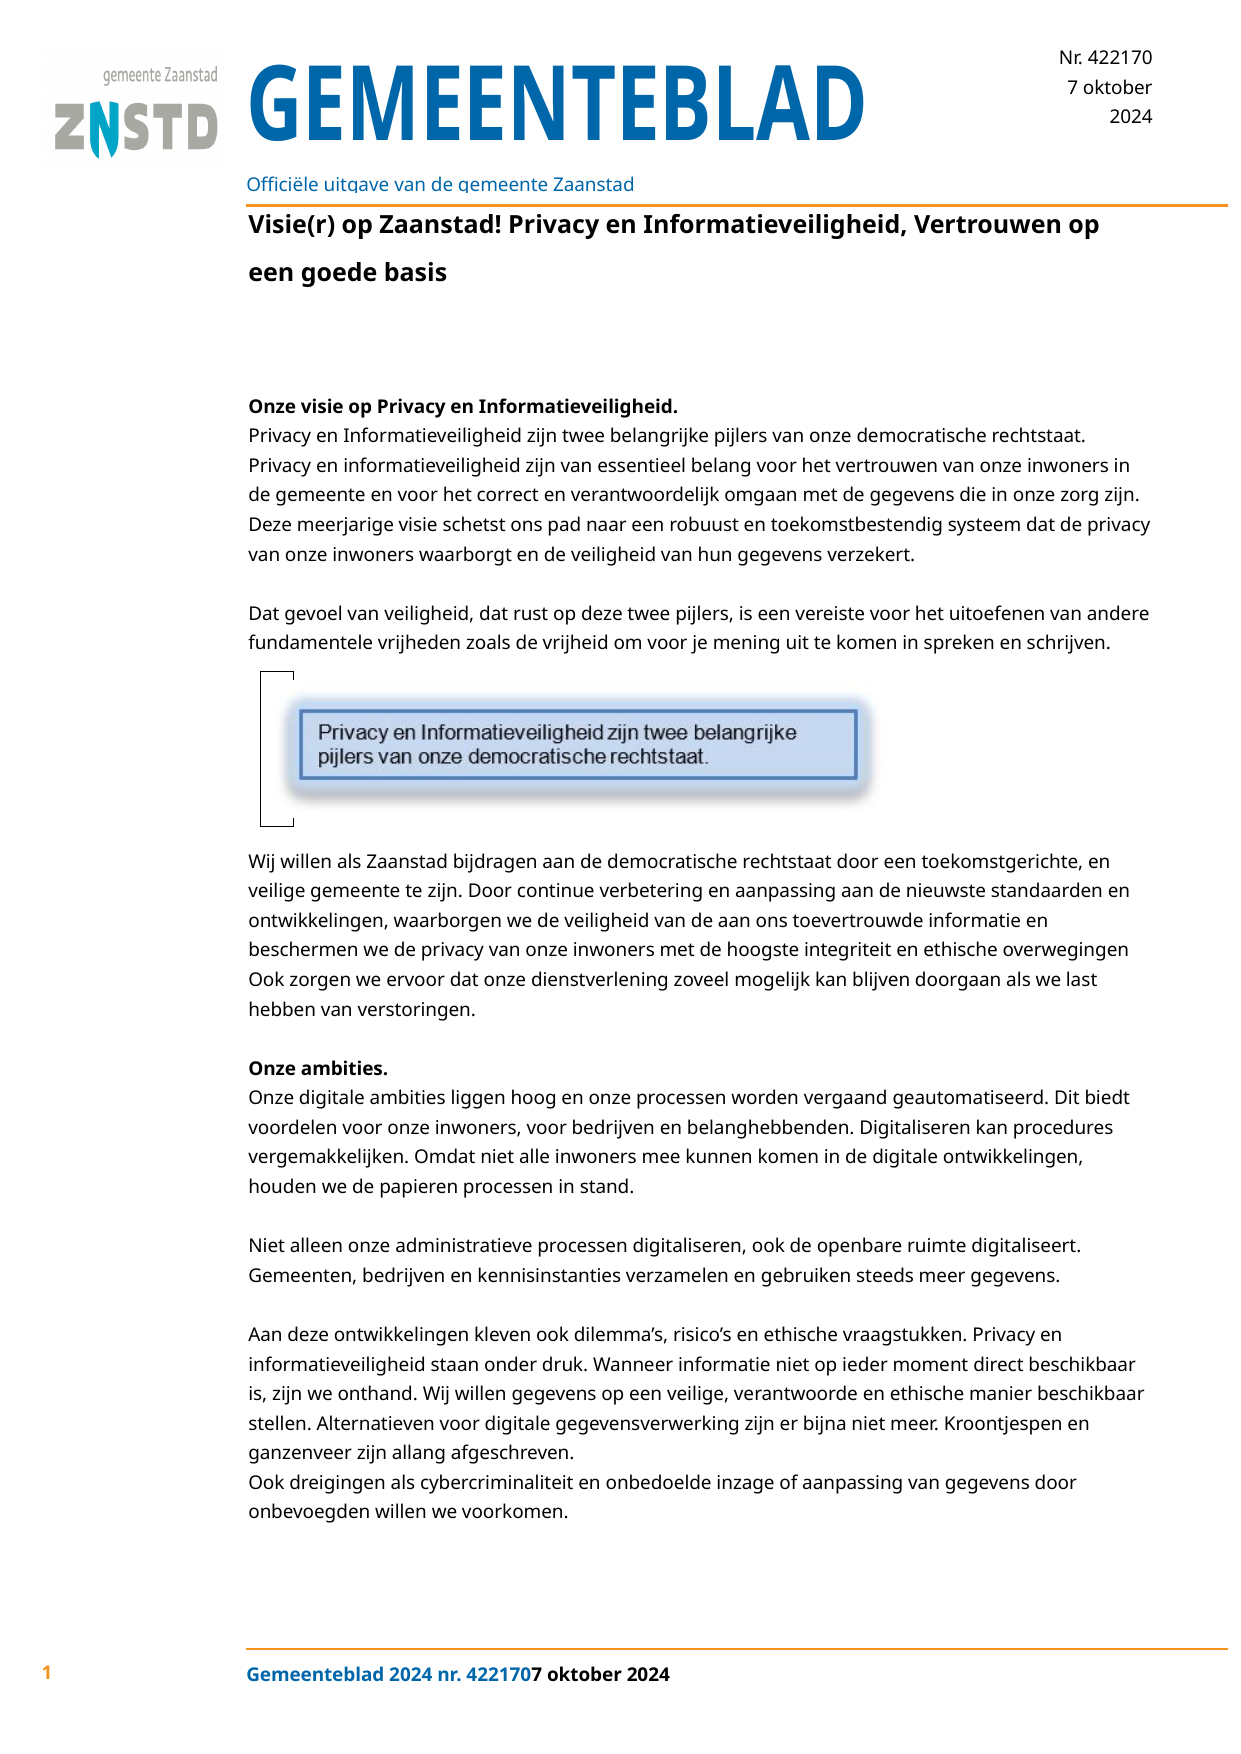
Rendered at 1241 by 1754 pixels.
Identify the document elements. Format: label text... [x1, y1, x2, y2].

text Onze ambities. [248, 1055, 1152, 1081]
text Privacy en Informatieveiligheid zijn twee belangrijke pijlers van onze democratische rechtstaat. Privacy en informatieveiligheid zijn van essentieel belang voor het vertrouwen van onze inwoners in de gemeente en voor het correct en verantwoordelijk omgaan met de gegevens die in onze zorg zijn. Deze meerjarige visie schetst ons pad naar een robuust en toekomstbestendig systeem dat de privacy van onze inwoners waarborgt en de veiligheid van hun gegevens verzekert. [248, 422, 1152, 567]
text Onze digitale ambities liggen hoog en onze processen worden vergaand geautomatiseerd. Dit biedt voordelen voor onze inwoners, voor bedrijven en belanghebbenden. Digitaliseren kan procedures vergemakkelijken. Omdat niet alle inwoners mee kunnen komen in de digitale ontwikkelingen, houden we de papieren processen in stand. [248, 1084, 1152, 1199]
text Visie(r) op Zaanstad! Privacy en Informatieveiligheid, Vertrouwen op een goede basis [248, 207, 1152, 288]
text Wij willen als Zaanstad bijdragen aan de democratische rechtstaat door een toekomstgerichte, en veilige gemeente te zijn. Door continue verbetering en aanpassing aan de nieuwste standaarden en ontwikkelingen, waarborgen we de veiligheid van de aan ons toevertrouwde informatie en beschermen we de privacy van onze inwoners met de hoogste integriteit en ethische overwegingen Ook zorgen we ervoor dat onze dienstverlening zoveel mogelijk kan blijven doorgaan als we last hebben van verstoringen. [248, 848, 1152, 1022]
text Dat gevoel van veiligheid, dat rust op deze twee pijlers, is een vereiste voor het uitoefenen van andere fundamentele vrijheden zoals de vrijheid om voor je mening uit te komen in spreken en schrijven. [248, 600, 1152, 655]
picture [41, 47, 231, 172]
text Niet alleen onze administratieve processen digitaliseren, ook de openbare ruimte digitaliseert. Gemeenten, bedrijven en kennisinstanties verzamelen en gebruiken steeds meer gegevens. [248, 1232, 1152, 1288]
text Onze visie op Privacy en Informatieveiligheid. [248, 393, 1152, 419]
picture [268, 680, 888, 818]
text Ook dreigingen als cybercriminaliteit en onbedoelde inzage of aanpassing van gegevens door onbevoegden willen we voorkomen. [248, 1469, 1152, 1524]
text Aan deze ontwikkelingen kleven ook dilemma’s, risico’s en ethische vraagstukken. Privacy en informatieveiligheid staan onder druk. Wanneer informatie niet op ieder moment direct beschikbaar is, zijn we onthand. Wij willen gegevens op een veilige, verantwoorde en ethische manier beschikbaar stellen. Alternatieven voor digitale gegevensverwerking zijn er bijna niet meer. Kroontjespen en ganzenveer zijn allang afgeschreven. [248, 1321, 1152, 1465]
